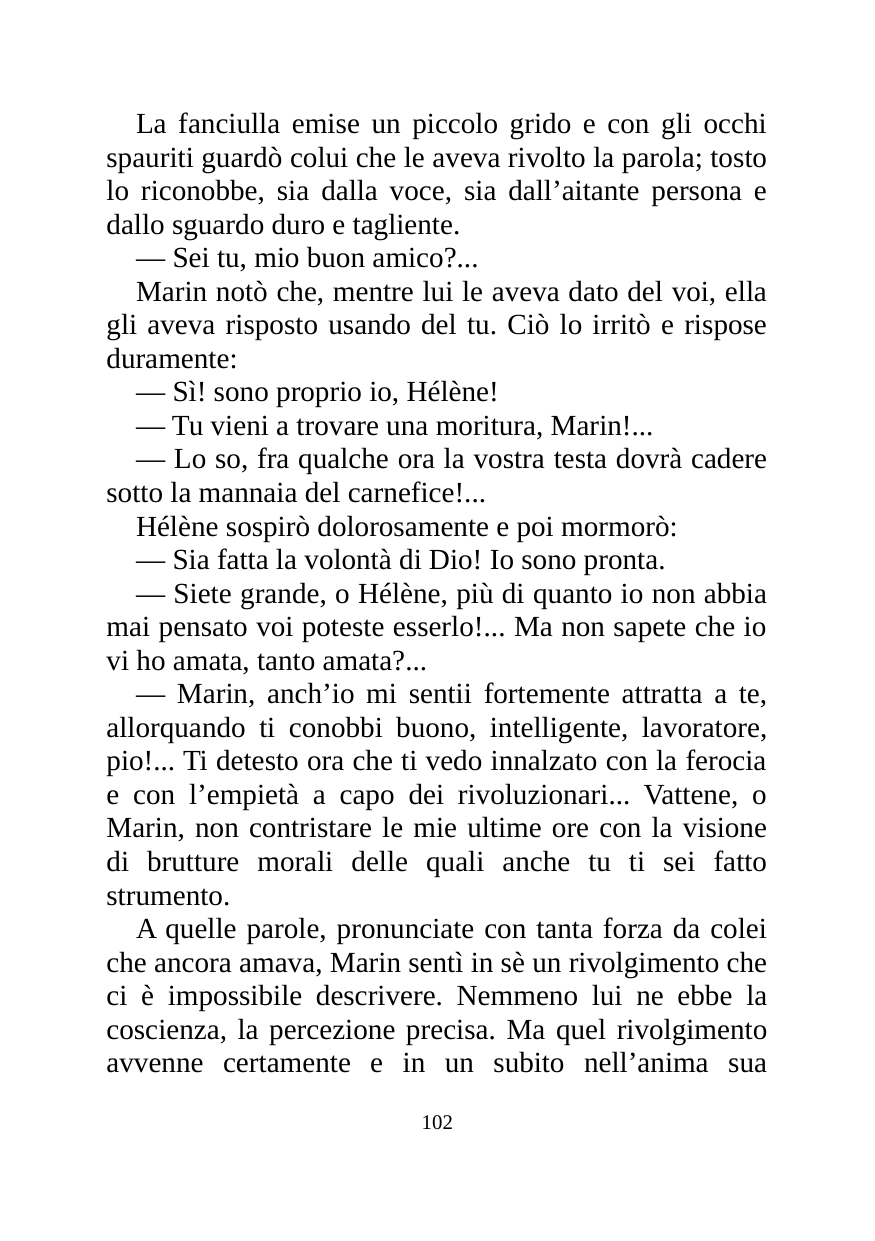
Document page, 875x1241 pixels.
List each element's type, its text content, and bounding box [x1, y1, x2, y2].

text — Siete grande, o Hélène, più di quanto io non abbia mai pensato voi poteste esserlo!... Ma non sapete che io vi ho amata, tanto amata?... [106, 576, 768, 676]
text La fanciulla emise un piccolo grido e con gli occhi spauriti guardò colui che le aveva rivolto la parola; tosto lo riconobbe, sia dalla voce, sia dall’aitante persona e dallo sguardo duro e tagliente. [106, 106, 768, 240]
text A quelle parole, pronunciate con tanta forza da colei che ancora amava, Marin sentì in sè un rivolgimento che ci è impossibile descrivere. Nemmeno lui ne ebbe la coscienza, la percezione precisa. Ma quel rivolgimento avvenne certamente e in un subito nell’anima sua [106, 911, 768, 1079]
text — Lo so, fra qualche ora la vostra testa dovrà cadere sotto la mannaia del carnefice!... [106, 442, 768, 509]
text — Sei tu, mio buon amico?... [106, 240, 768, 274]
text — Sì! sono proprio io, Hélène! [106, 374, 768, 408]
text Marin notò che, mentre lui le aveva dato del voi, ella gli aveva risposto usando del tu. Ciò lo irritò e rispose duramente: [106, 274, 768, 374]
text Hélène sospirò dolorosamente e poi mormorò: [106, 509, 768, 542]
text — Marin, anch’io mi sentii fortemente attratta a te, allorquando ti conobbi buono, intelligente, lavoratore, pio!... Ti detesto ora che ti vedo innalzato con la ferocia e con l’empietà a capo dei rivoluzionari... Vattene, o Marin, non contristare le mie ultime ore con la visione di brutture morali delle quali anche tu ti sei fatto strumento. [106, 676, 768, 911]
text — Tu vieni a trovare una moritura, Marin!... [106, 408, 768, 442]
text — Sia fatta la volontà di Dio! Io sono pronta. [106, 542, 768, 576]
